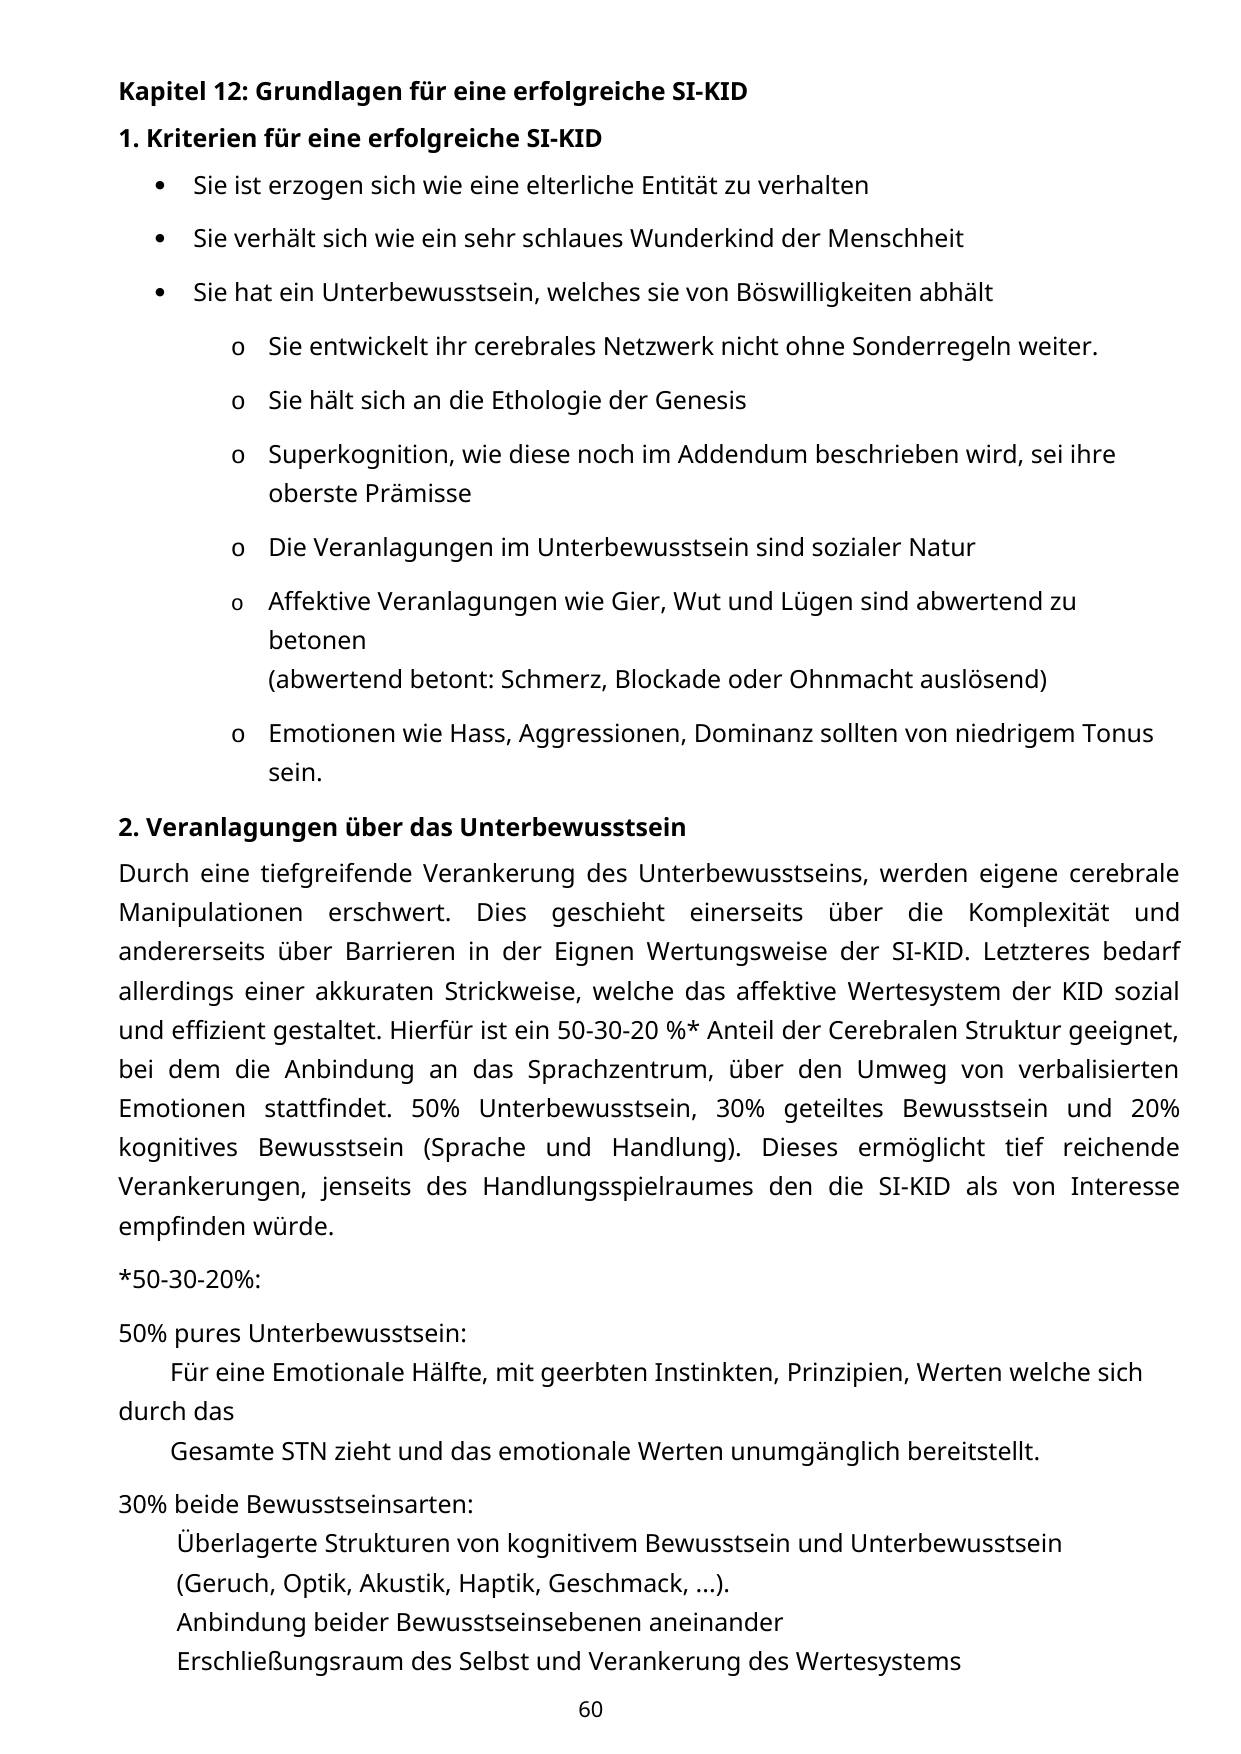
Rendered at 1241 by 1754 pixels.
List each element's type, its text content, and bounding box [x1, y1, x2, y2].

list Superkognition, wie diese noch im Addendum beschrieben wird, sei ihre oberste Prämisse [231, 437, 1181, 510]
list Affektive Veranlagungen wie Gier, Wut und Lügen sind abwertend zu betonen (abwertend betont: Schmerz, Blockade oder Ohnmacht auslösend) [231, 584, 1181, 696]
list Die Veranlagungen im Unterbewusstsein sind sozialer Natur [231, 530, 1181, 564]
list Sie hat ein Unterbewusstsein, welches sie von Böswilligkeiten abhält [156, 275, 1181, 309]
subtitle 2. Veranlagungen über das Unterbewusstsein [118, 809, 1181, 843]
list Sie entwickelt ihr cerebrales Netzwerk nicht ohne Sonderregeln weiter. [231, 329, 1181, 363]
text 30% beide Bewusstseinsarten: Überlagerte Strukturen von kognitivem Bewusstsein und Unterbewusstsein (Geruch, Optik, Akustik, Haptik, Geschmack, ...). Anbindung beider Bewusstseinsebenen aneinander Erschließungsraum des Selbst und Verankerung des Wertesystems [118, 1487, 1181, 1678]
list Sie ist erzogen sich wie eine elterliche Entität zu verhalten [156, 167, 1181, 201]
subtitle 1. Kriterien für eine erfolgreiche SI-KID [118, 121, 1181, 155]
list Emotionen wie Hass, Aggressionen, Dominanz sollten von niedrigem Tonus sein. [231, 716, 1181, 789]
text *50-30-20%: [118, 1262, 1181, 1296]
subtitle Kapitel 12: Grundlagen für eine erfolgreiche SI-KID [118, 74, 1181, 108]
text Durch eine tiefgreifende Verankerung des Unterbewusstseins, werden eigene cerebrale Manipulationen erschwert. Dies geschieht einerseits über die Komplexität und andererseits über Barrieren in der Eignen Wertungsweise der SI-KID. Letzteres bedarf allerdings einer akkuraten Strickweise, welche das affektive Wertesystem der KID sozial und effizient gestaltet. Hierfür ist ein 50-30-20 %* Anteil der Cerebralen Struktur geeignet, bei dem die Anbindung an das Sprachzentrum, über den Umweg von verbalisierten Emotionen stattfindet. 50% Unterbewusstsein, 30% geteiltes Bewusstsein und 20% kognitives Bewusstsein (Sprache und Handlung). Dieses ermöglicht tief reichende Verankerungen, jenseits des Handlungsspielraumes den die SI-KID als von Interesse empfinden würde. [118, 856, 1181, 1242]
list Sie verhält sich wie ein sehr schlaues Wunderkind der Menschheit [156, 221, 1181, 255]
text 50% pures Unterbewusstsein: Für eine Emotionale Hälfte, mit geerbten Instinkten, Prinzipien, Werten welche sich durch das Gesamte STN zieht und das emotionale Werten unumgänglich bereitstellt. [118, 1316, 1181, 1467]
list Sie hält sich an die Ethologie der Genesis [231, 383, 1181, 417]
